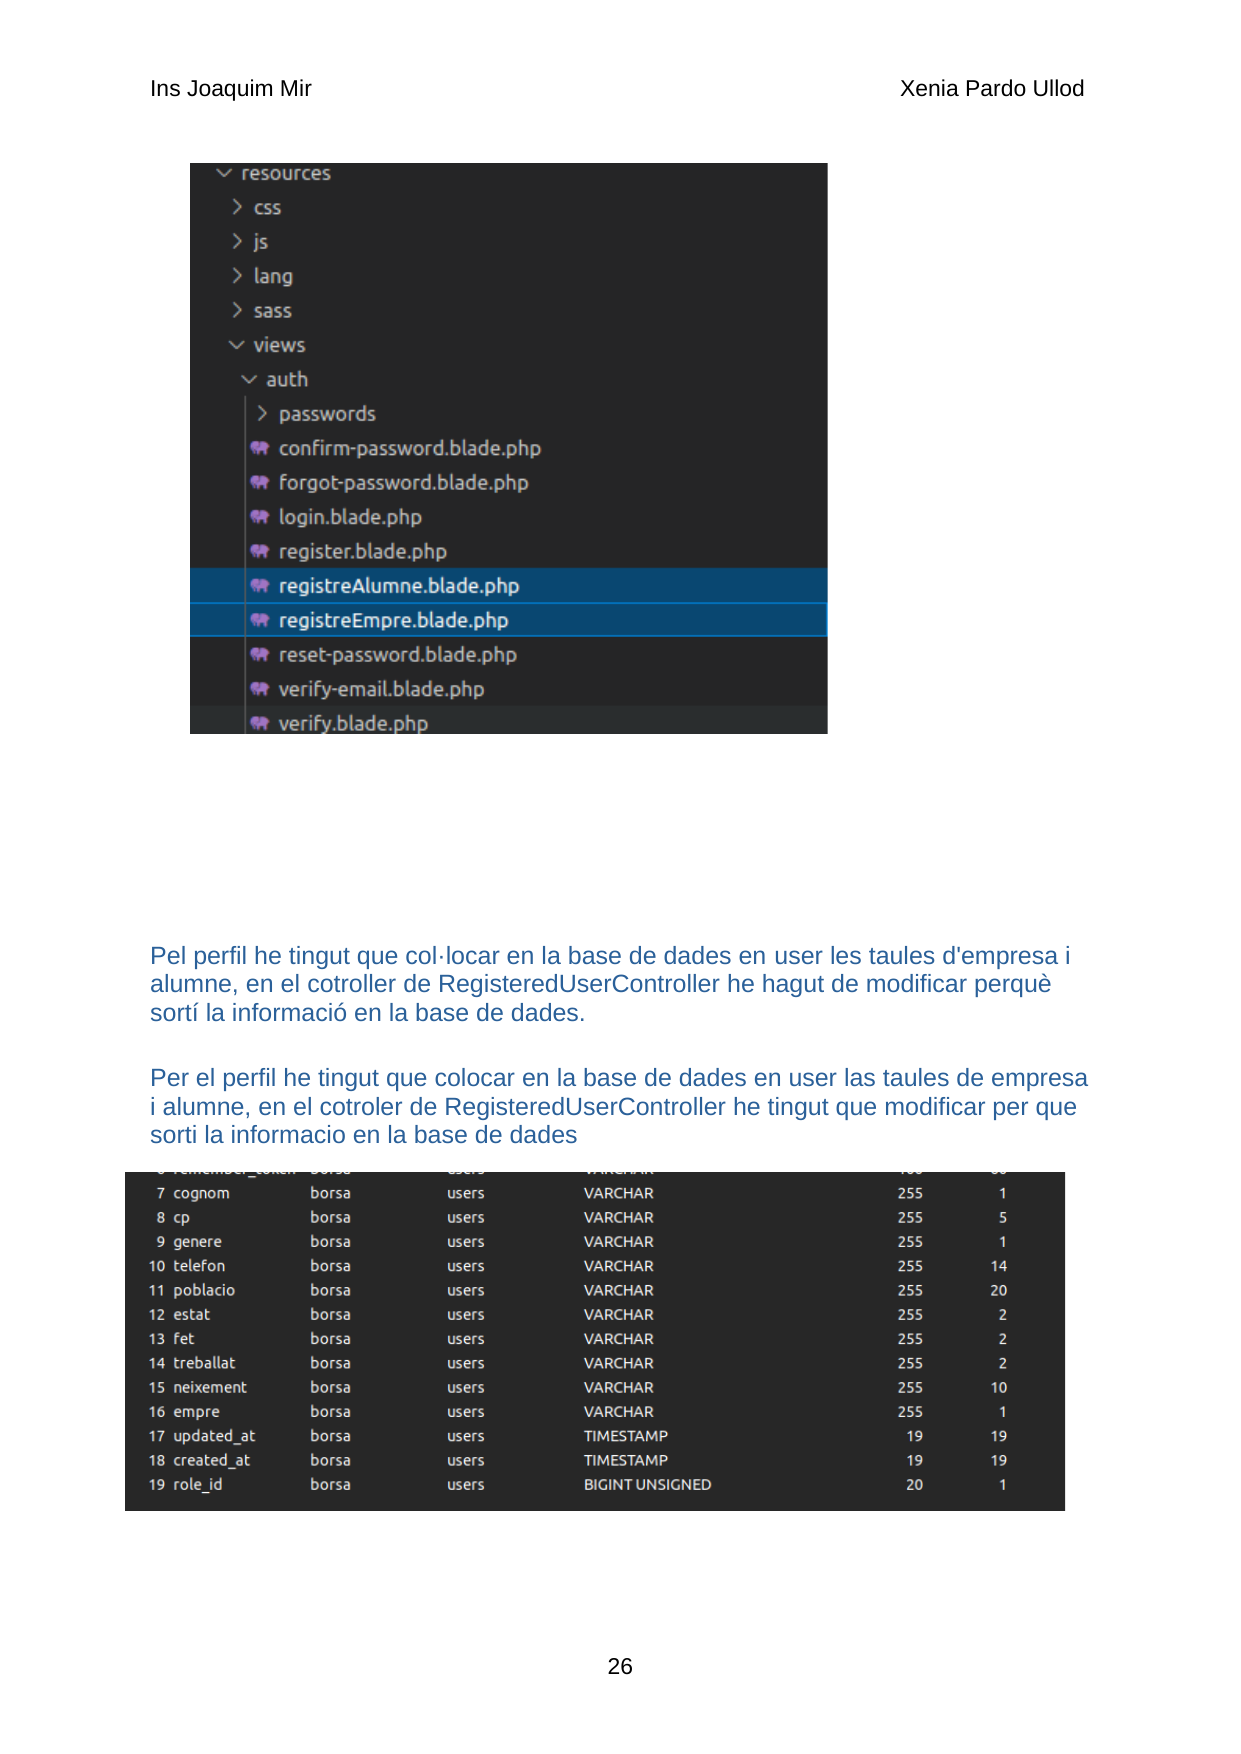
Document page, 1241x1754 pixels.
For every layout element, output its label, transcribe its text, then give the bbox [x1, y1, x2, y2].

picture [190, 163, 828, 734]
text Per el perfil he tingut que colocar en la base de dades en user las taules de empresa i alumne, en el cotroler de RegisteredUserController he tingut que modificar per que sorti la informacio en la base de dades [150, 1063, 1090, 1149]
text Pel perfil he tingut que col·locar en la base de dades en user les taules d'empresa i alumne, en el cotroller de RegisteredUserController he hagut de modificar perquè sortí la informació en la base de dades. [150, 941, 1090, 1027]
picture [125, 1172, 1066, 1511]
